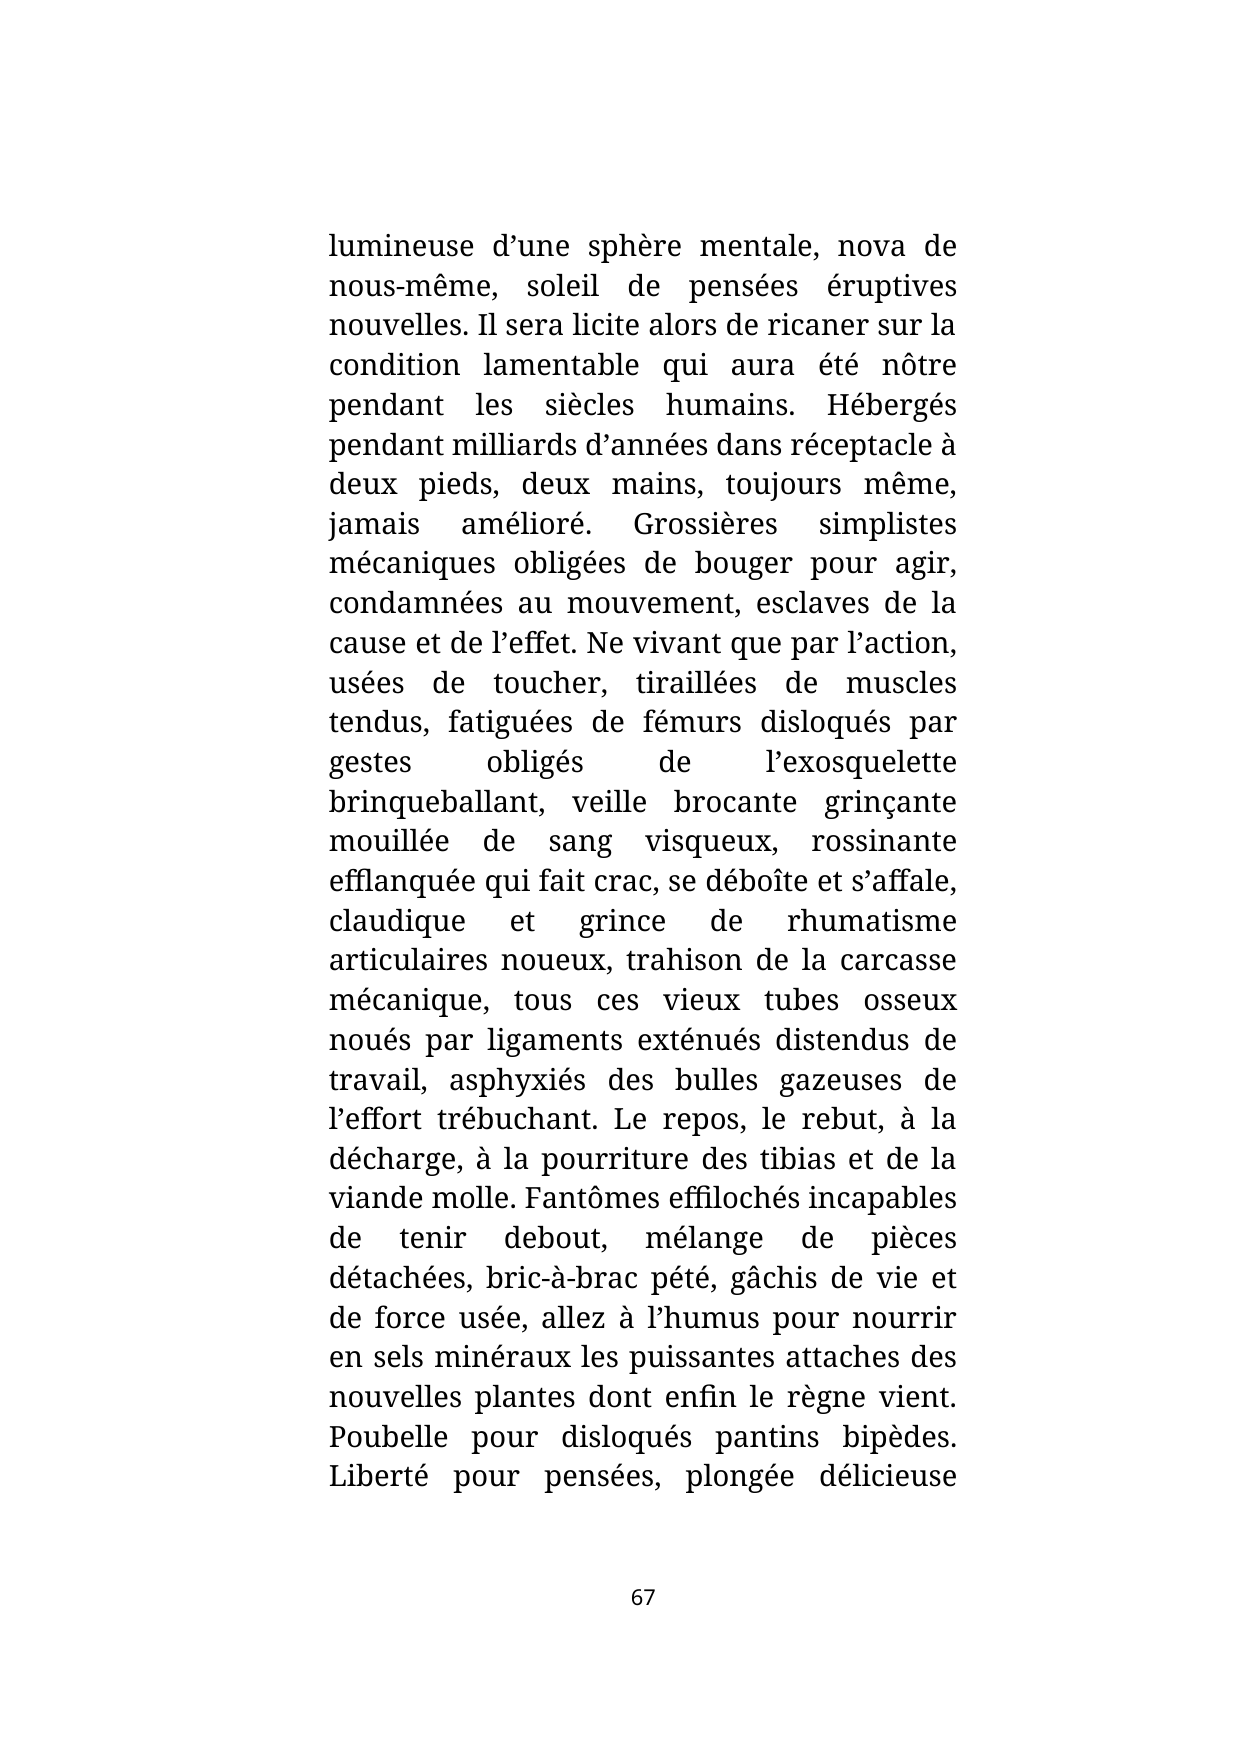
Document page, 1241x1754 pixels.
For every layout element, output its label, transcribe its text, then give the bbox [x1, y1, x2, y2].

text lumineuse d’une sphère mentale, nova de nous-même, soleil de pensées éruptives nouvelles. Il sera licite alors de ricaner sur la condition lamentable qui aura été nôtre pendant les siècles humains. Hébergés pendant milliards d’années dans réceptacle à deux pieds, deux mains, toujours même, jamais amélioré. Grossières simplistes mécaniques obligées de bouger pour agir, condamnées au mouvement, esclaves de la cause et de l’effet. Ne vivant que par l’action, usées de toucher, tiraillées de muscles tendus, fatiguées de fémurs disloqués par gestes obligés de l’exosquelette brinqueballant, veille brocante grinçante mouillée de sang visqueux, rossinante efflanquée qui fait crac, se déboîte et s’affale, claudique et grince de rhumatisme articulaires noueux, trahison de la carcasse mécanique, tous ces vieux tubes osseux noués par ligaments exténués distendus de travail, asphyxiés des bulles gazeuses de l’effort trébuchant. Le repos, le rebut, à la décharge, à la pourriture des tibias et de la viande molle. Fantômes effilochés incapables de tenir debout, mélange de pièces détachées, bric-à-brac pété, gâchis de vie et de force usée, allez à l’humus pour nourrir en sels minéraux les puissantes attaches des nouvelles plantes dont enfin le règne vient. Poubelle pour disloqués pantins bipèdes. Liberté pour pensées, plongée délicieuse [328, 225, 958, 1495]
